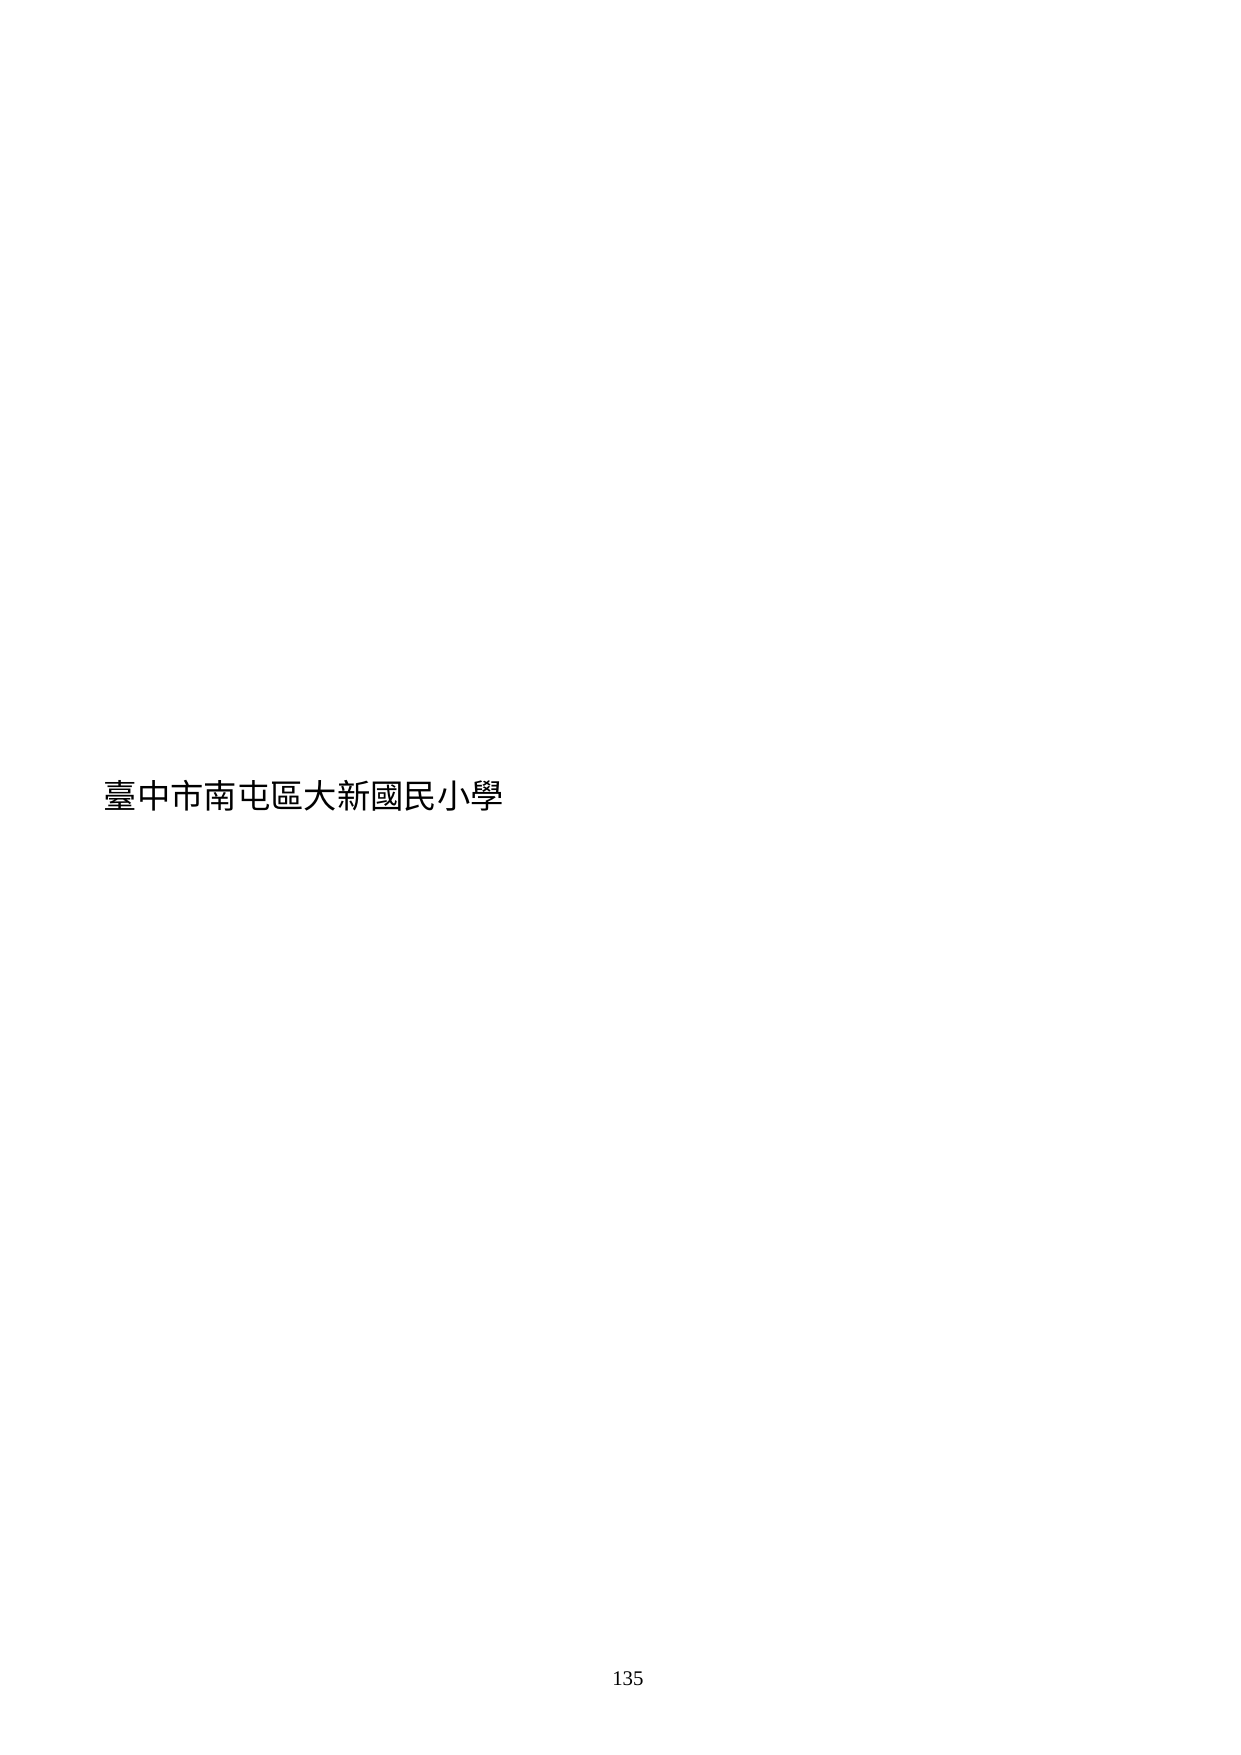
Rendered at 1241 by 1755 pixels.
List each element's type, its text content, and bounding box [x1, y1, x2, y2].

text 臺中市南屯區大新國民小學 [103, 770, 1152, 818]
